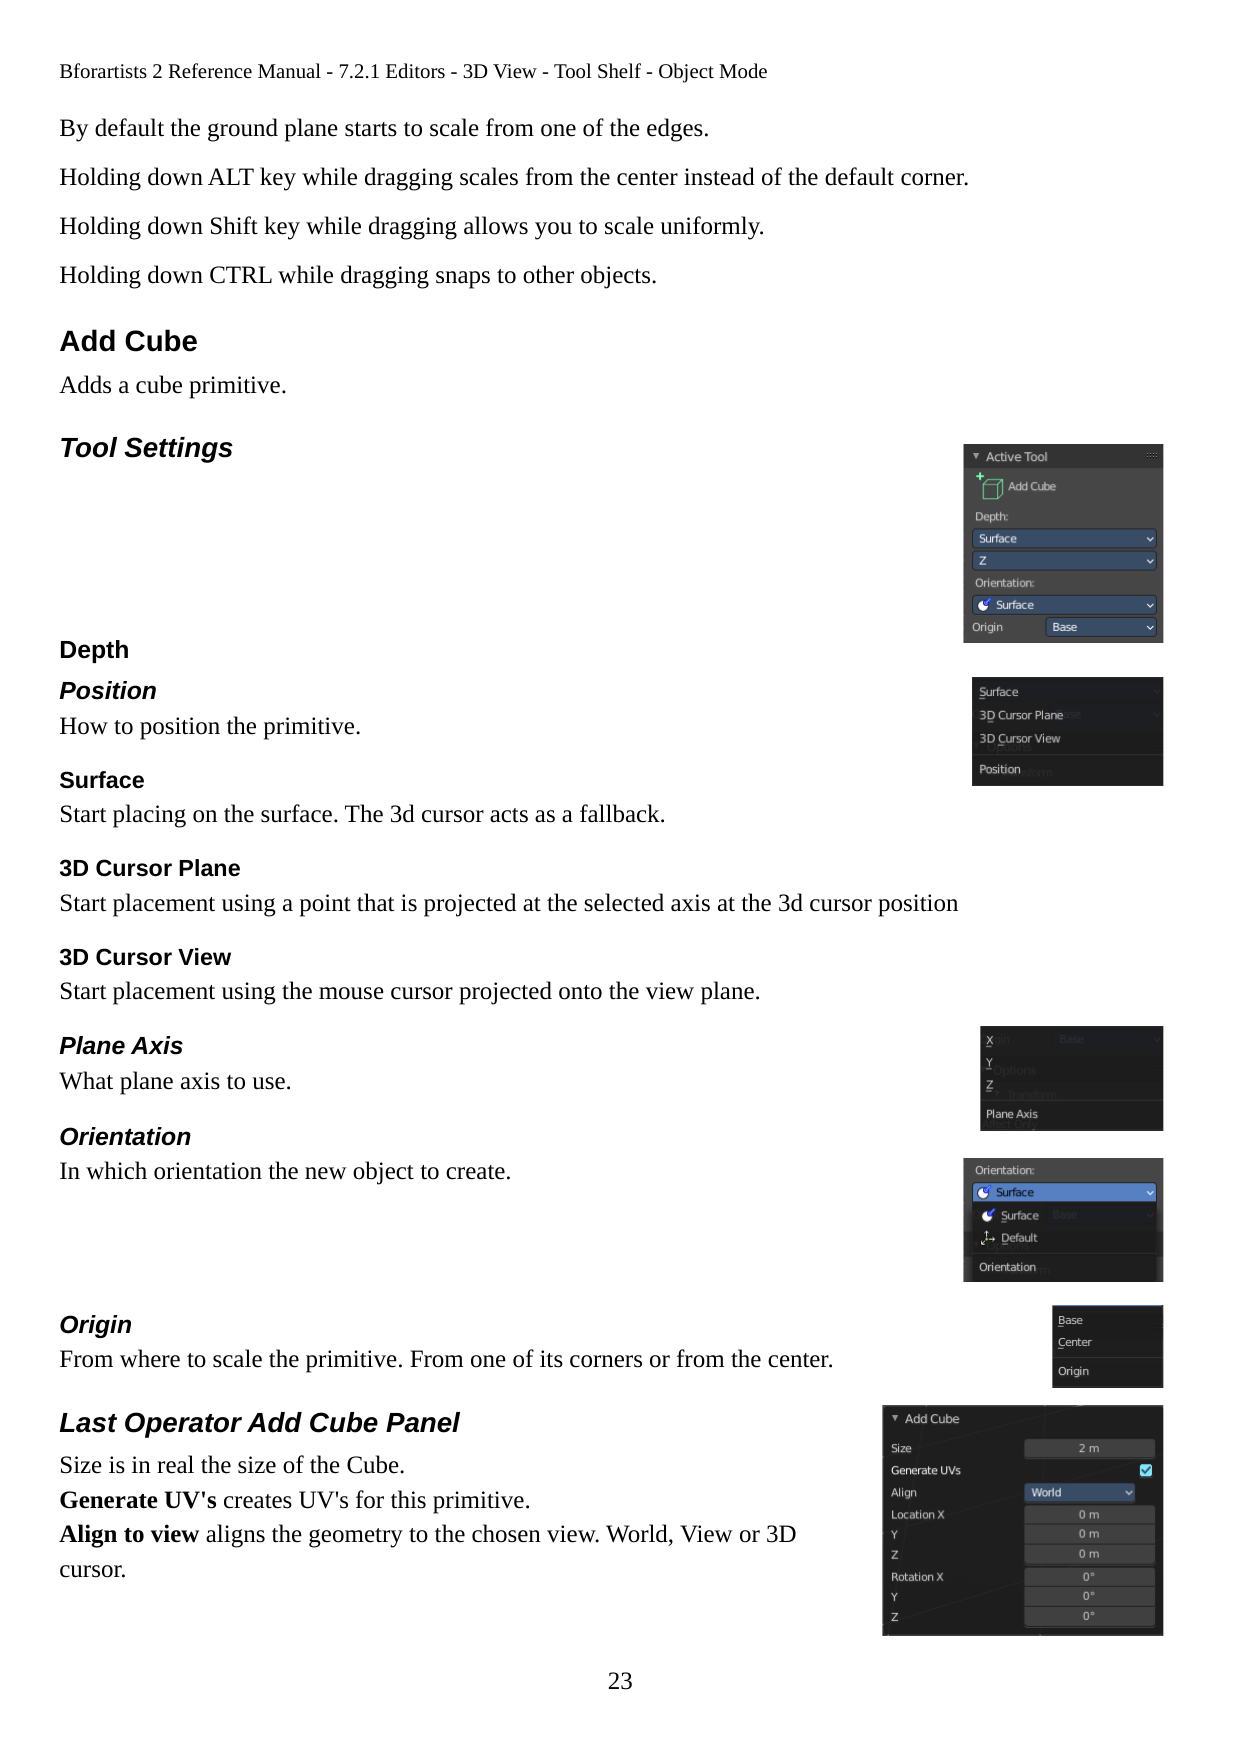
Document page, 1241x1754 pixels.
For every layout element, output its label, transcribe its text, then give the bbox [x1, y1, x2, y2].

text Start placement using a point that is projected at the selected axis at the 3d cursor position [59, 888, 1181, 917]
subtitle Plane Axis [59, 1031, 980, 1060]
picture [963, 1158, 1164, 1282]
text In which orientation the new object to create. [59, 1156, 1181, 1185]
subtitle Last Operator Add Cube Panel [59, 1406, 882, 1438]
subtitle [1164, 1031, 1181, 1060]
text Start placing on the surface. The 3d cursor acts as a fallback. [59, 799, 1181, 828]
text Holding down ALT key while dragging scales from the center instead of the default corner. [59, 162, 1181, 190]
text Start placement using the mouse cursor projected onto the view plane. [59, 976, 1181, 1005]
picture [882, 1405, 1164, 1636]
subtitle Surface [59, 766, 1181, 793]
text From where to scale the primitive. From one of its corners or from the center. [59, 1344, 1052, 1373]
text Holding down Shift key while dragging allows you to scale uniformly. [59, 211, 1181, 239]
subtitle Orientation [59, 1122, 1181, 1150]
subtitle [1164, 1310, 1181, 1338]
subtitle 3D Cursor Plane [59, 855, 1181, 882]
text Adds a cube primitive. [59, 370, 1181, 398]
subtitle Add Cube [59, 323, 1181, 357]
picture [972, 677, 1164, 786]
text [1164, 1066, 1181, 1095]
text By default the ground plane starts to scale from one of the edges. [59, 113, 1181, 141]
text What plane axis to use. [59, 1066, 980, 1095]
picture [963, 444, 1164, 643]
subtitle Position [59, 676, 1181, 705]
subtitle Depth [59, 635, 1181, 664]
text Holding down CTRL while dragging snaps to other objects. [59, 260, 1181, 288]
text Size is in real the size of the Cube. Generate UV's creates UV's for this primitive. Align to view aligns the geometry to the chosen view. World, View or 3D cursor. [59, 1451, 882, 1583]
text How to position the primitive. [59, 711, 972, 740]
subtitle 3D Cursor View [59, 943, 1181, 970]
picture [980, 1026, 1164, 1131]
picture [1052, 1305, 1164, 1388]
subtitle Tool Settings [59, 431, 1181, 463]
subtitle Origin [59, 1310, 1052, 1338]
